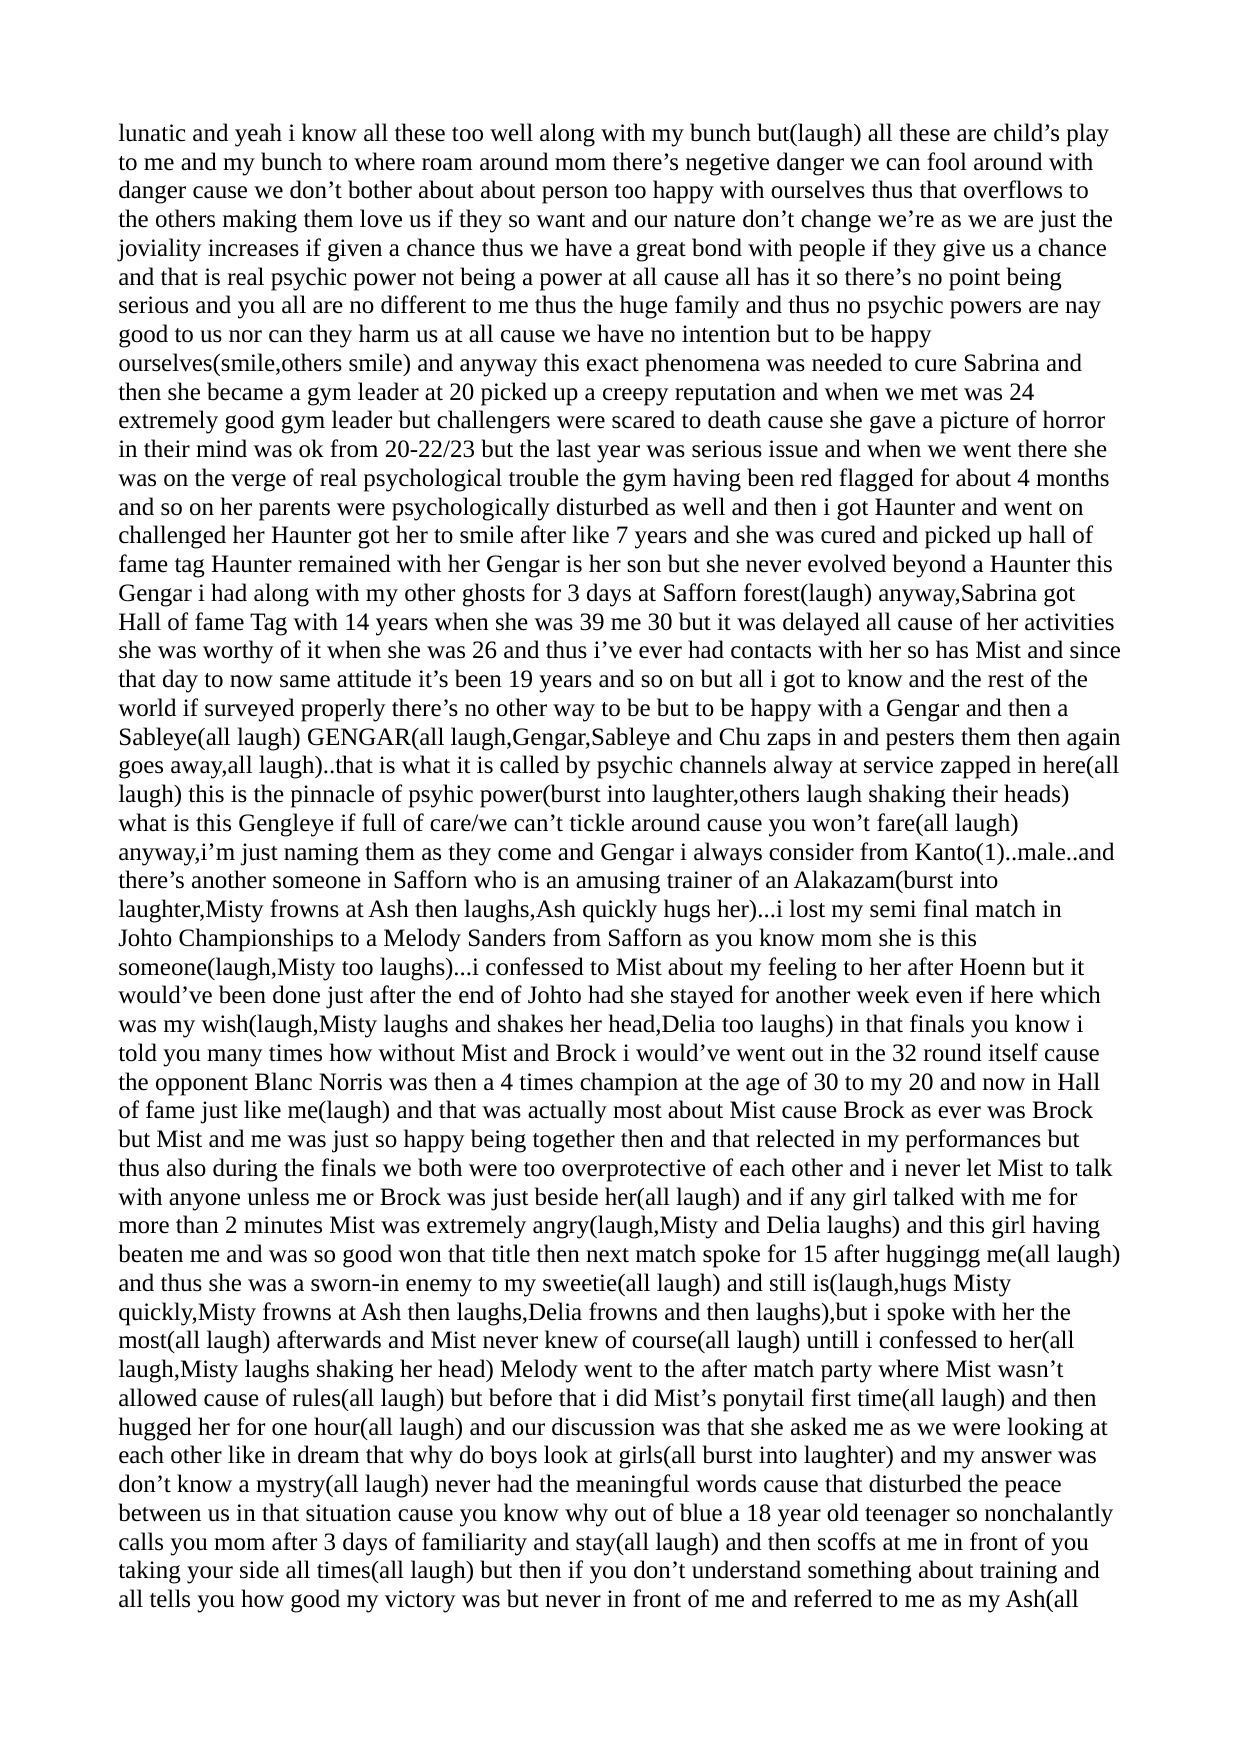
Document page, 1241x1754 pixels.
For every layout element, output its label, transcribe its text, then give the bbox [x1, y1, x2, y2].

text lunatic and yeah i know all these too well along with my bunch but(laugh) all these are child’s play to me and my bunch to where roam around mom there’s negetive danger we can fool around with danger cause we don’t bother about about person too happy with ourselves thus that overflows to the others making them love us if they so want and our nature don’t change we’re as we are just the joviality increases if given a chance thus we have a great bond with people if they give us a chance and that is real psychic power not being a power at all cause all has it so there’s no point being serious and you all are no different to me thus the huge family and thus no psychic powers are nay good to us nor can they harm us at all cause we have no intention but to be happy ourselves(smile,others smile) and anyway this exact phenomena was needed to cure Sabrina and then she became a gym leader at 20 picked up a creepy reputation and when we met was 24 extremely good gym leader but challengers were scared to death cause she gave a picture of horror in their mind was ok from 20-22/23 but the last year was serious issue and when we went there she was on the verge of real psychological trouble the gym having been red flagged for about 4 months and so on her parents were psychologically disturbed as well and then i got Haunter and went on challenged her Haunter got her to smile after like 7 years and she was cured and picked up hall of fame tag Haunter remained with her Gengar is her son but she never evolved beyond a Haunter this Gengar i had along with my other ghosts for 3 days at Safforn forest(laugh) anyway,Sabrina got Hall of fame Tag with 14 years when she was 39 me 30 but it was delayed all cause of her activities she was worthy of it when she was 26 and thus i’ve ever had contacts with her so has Mist and since that day to now same attitude it’s been 19 years and so on but all i got to know and the rest of the world if surveyed properly there’s no other way to be but to be happy with a Gengar and then a Sableye(all laugh) GENGAR(all laugh,Gengar,Sableye and Chu zaps in and pesters them then again goes away,all laugh)..that is what it is called by psychic channels alway at service zapped in here(all laugh) this is the pinnacle of psyhic power(burst into laughter,others laugh shaking their heads) what is this Gengleye if full of care/we can’t tickle around cause you won’t fare(all laugh) anyway,i’m just naming them as they come and Gengar i always consider from Kanto(1)..male..and there’s another someone in Safforn who is an amusing trainer of an Alakazam(burst into laughter,Misty frowns at Ash then laughs,Ash quickly hugs her)...i lost my semi final match in Johto Championships to a Melody Sanders from Safforn as you know mom she is this someone(laugh,Misty too laughs)...i confessed to Mist about my feeling to her after Hoenn but it would’ve been done just after the end of Johto had she stayed for another week even if here which was my wish(laugh,Misty laughs and shakes her head,Delia too laughs) in that finals you know i told you many times how without Mist and Brock i would’ve went out in the 32 round itself cause the opponent Blanc Norris was then a 4 times champion at the age of 30 to my 20 and now in Hall of fame just like me(laugh) and that was actually most about Mist cause Brock as ever was Brock but Mist and me was just so happy being together then and that relected in my performances but thus also during the finals we both were too overprotective of each other and i never let Mist to talk with anyone unless me or Brock was just beside her(all laugh) and if any girl talked with me for more than 2 minutes Mist was extremely angry(laugh,Misty and Delia laughs) and this girl having beaten me and was so good won that title then next match spoke for 15 after huggingg me(all laugh) and thus she was a sworn-in enemy to my sweetie(all laugh) and still is(laugh,hugs Misty quickly,Misty frowns at Ash then laughs,Delia frowns and then laughs),but i spoke with her the most(all laugh) afterwards and Mist never knew of course(all laugh) untill i confessed to her(all laugh,Misty laughs shaking her head) Melody went to the after match party where Mist wasn’t allowed cause of rules(all laugh) but before that i did Mist’s ponytail first time(all laugh) and then hugged her for one hour(all laugh) and our discussion was that she asked me as we were looking at each other like in dream that why do boys look at girls(all burst into laughter) and my answer was don’t know a mystry(all laugh) never had the meaningful words cause that disturbed the peace between us in that situation cause you know why out of blue a 18 year old teenager so nonchalantly calls you mom after 3 days of familiarity and stay(all laugh) and then scoffs at me in front of you taking your side all times(all laugh) but then if you don’t understand something about training and all tells you how good my victory was but never in front of me and referred to me as my Ash(all [118, 118, 1122, 1613]
